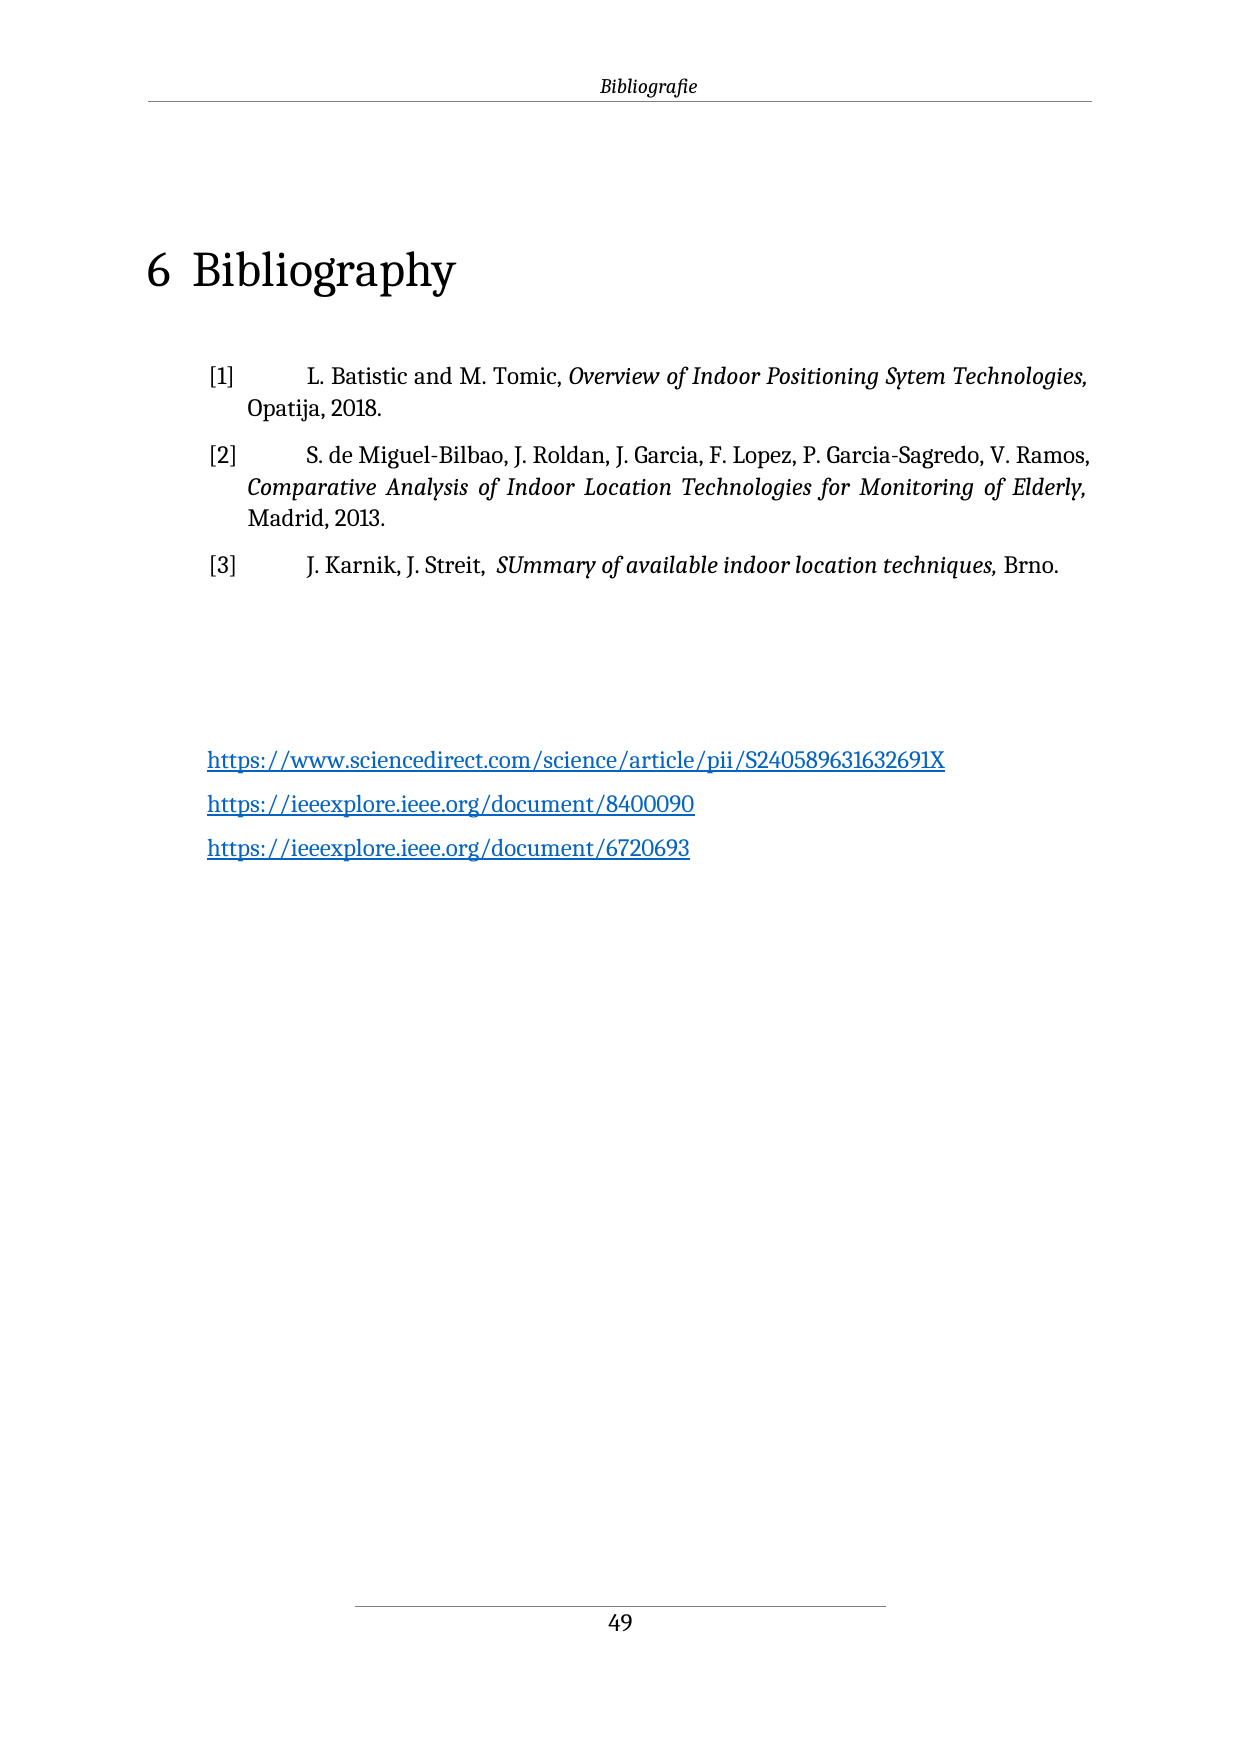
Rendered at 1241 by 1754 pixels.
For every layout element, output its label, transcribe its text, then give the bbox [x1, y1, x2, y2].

table_header [1] [148, 361, 246, 439]
table_cell [2] [148, 439, 246, 549]
table_cell [3] [148, 550, 246, 597]
table_cell S. de Miguel-Bilbao, J. Roldan, J. Garcia, F. Lopez, P. Garcia-Sagredo, V. Ramos, Comparative Analysis of Indoor Location Technologies for Monitoring of Elderly, Madrid, 2013. [246, 439, 1092, 549]
text https://ieeexplore.ieee.org/document/8400090 [148, 790, 1092, 819]
text https://www.sciencedirect.com/science/article/pii/S240589631632691X [148, 746, 1092, 775]
table_cell J. Karnik, J. Streit, SUmmary of available indoor location techniques, Brno. [246, 550, 1092, 597]
table_header L. Batistic and M. Tomic, Overview of Indoor Positioning Sytem Technologies, Opatija, 2018. [246, 361, 1092, 439]
subtitle Bibliography [148, 242, 1092, 299]
text https://ieeexplore.ieee.org/document/6720693 [148, 834, 1092, 863]
